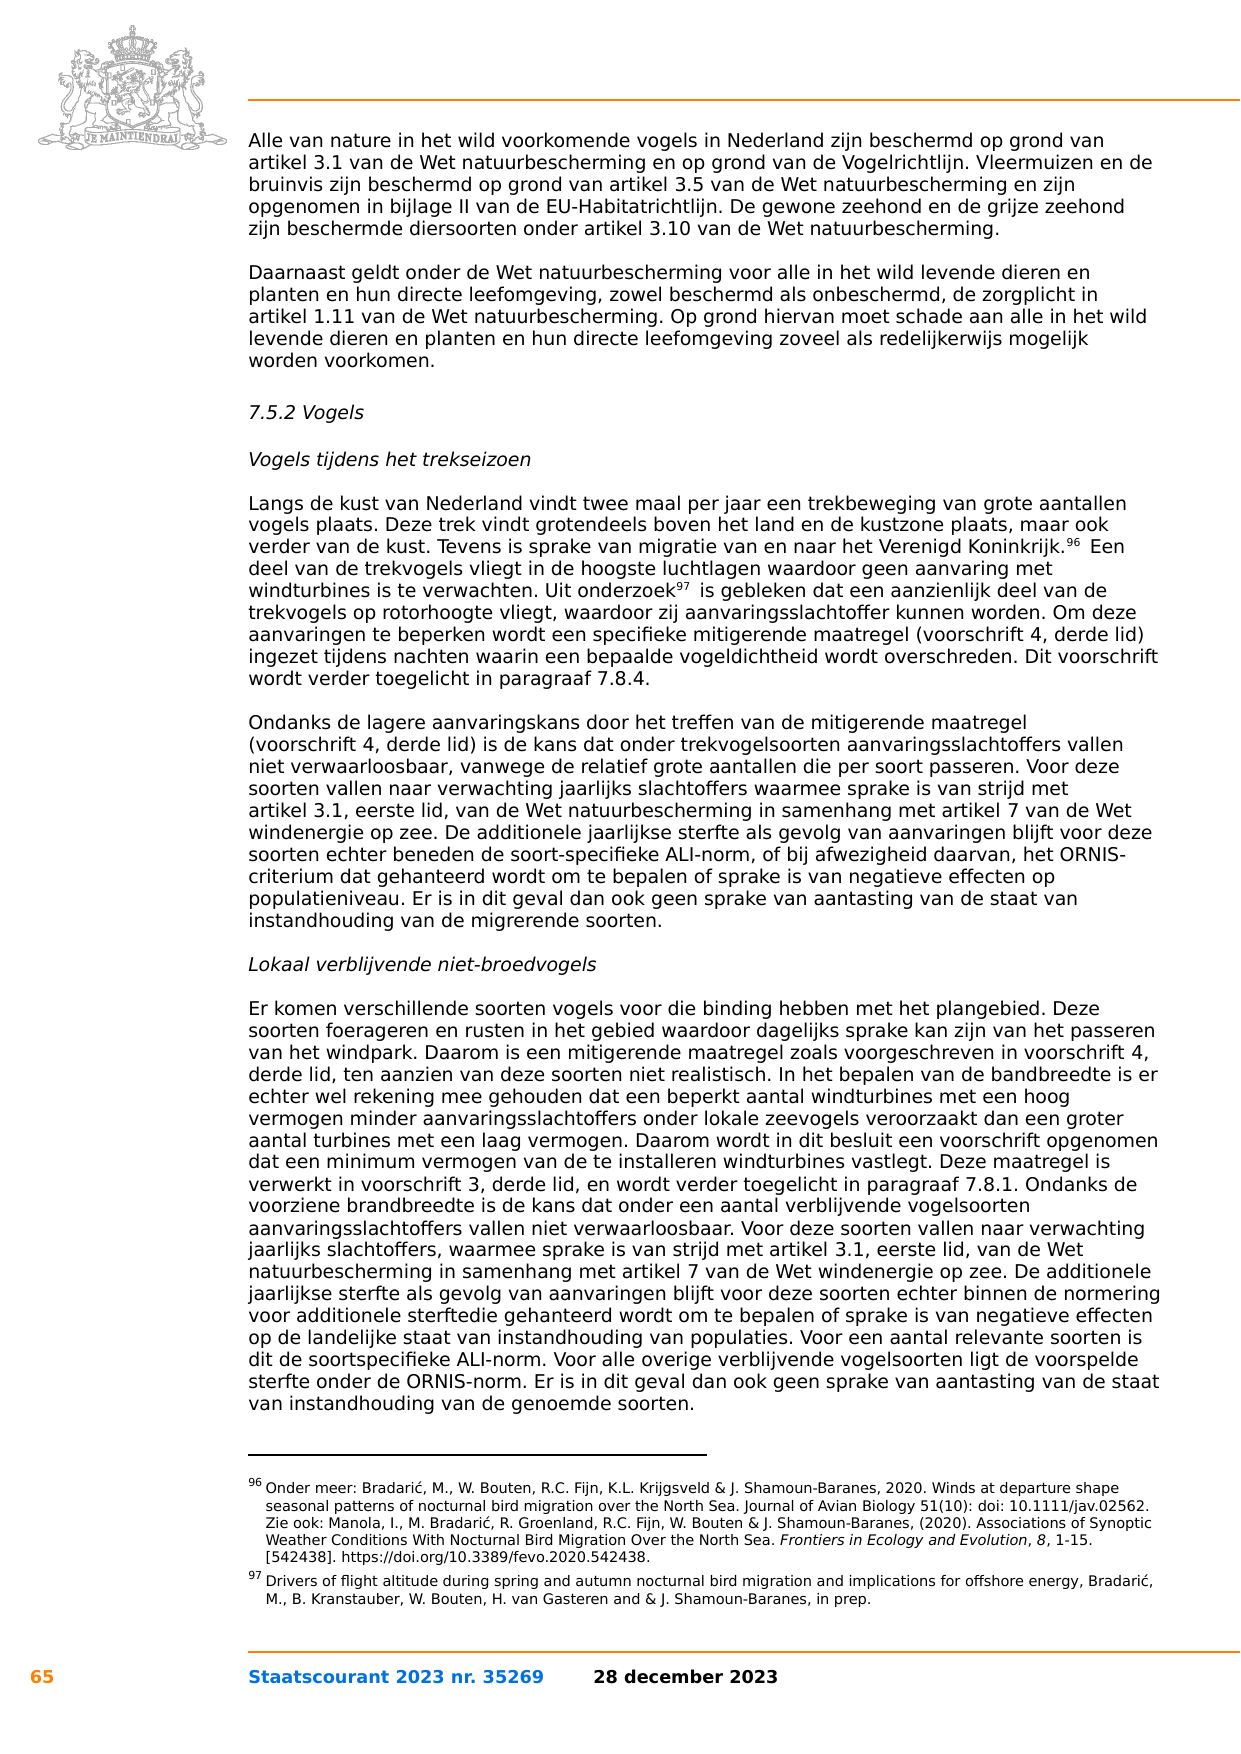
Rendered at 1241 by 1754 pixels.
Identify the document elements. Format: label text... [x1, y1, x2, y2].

text Ondanks de lagere aanvaringskans door het treffen van de mitigerende maatregel (voorschrift 4, derde lid) is de kans dat onder trekvogelsoorten aanvaringsslachtoffers vallen niet verwaarloosbaar, vanwege de relatief grote aantallen die per soort passeren. Voor deze soorten vallen naar verwachting jaarlijks slachtoffers waarmee sprake is van strijd met artikel 3.1, eerste lid, van de Wet natuurbescherming in samenhang met artikel 7 van de Wet windenergie op zee. De additionele jaarlijkse sterfte als gevolg van aanvaringen blijft voor deze soorten echter beneden de soort-specifieke ALI-norm, of bij afwezigheid daarvan, het ORNIS-criterium dat gehanteerd wordt om te bepalen of sprake is van negatieve effecten op populatieniveau. Er is in dit geval dan ook geen sprake van aantasting van de staat van instandhouding van de migrerende soorten. [248, 712, 1163, 932]
text Daarnaast geldt onder de Wet natuurbescherming voor alle in het wild levende dieren en planten en hun directe leefomgeving, zowel beschermd als onbeschermd, de zorgplicht in artikel 1.11 van de Wet natuurbescherming. Op grond hiervan moet schade aan alle in het wild levende dieren en planten en hun directe leefomgeving zoveel als redelijkerwijs mogelijk worden voorkomen. [248, 262, 1163, 372]
text Onder meer: Bradarić, M., W. Bouten, R.C. Fijn, K.L. Krijgsveld & J. Shamoun-Baranes, 2020. Winds at departure shape seasonal patterns of nocturnal bird migration over the North Sea. Journal of Avian Biology 51(10): doi: 10.1111/jav.02562. Zie ook: Manola, I., M. Bradarić, R. Groenland, R.C. Fijn, W. Bouten & J. Shamoun-Baranes, (2020). Associations of Synoptic Weather Conditions With Nocturnal Bird Migration Over the North Sea. Frontiers in Ecology and Evolution, 8, 1-15. [542438]. https://doi.org/10.3389/fevo.2020.542438. [248, 1476, 1163, 1566]
subtitle Vogels tijdens het trekseizoen [248, 448, 1163, 471]
subtitle 7.5.2 Vogels [248, 402, 1163, 423]
text Drivers of flight altitude during spring and autumn nocturnal bird migration and implications for offshore energy, Bradarić, M., B. Kranstauber, W. Bouten, H. van Gasteren and & J. Shamoun-Baranes, in prep. [248, 1569, 1163, 1608]
subtitle Lokaal verblijvende niet-broedvogels [248, 954, 1163, 976]
text Er komen verschillende soorten vogels voor die binding hebben met het plangebied. Deze soorten foerageren en rusten in het gebied waardoor dagelijks sprake kan zijn van het passeren van het windpark. Daarom is een mitigerende maatregel zoals voorgeschreven in voorschrift 4, derde lid, ten aanzien van deze soorten niet realistisch. In het bepalen van de bandbreedte is er echter wel rekening mee gehouden dat een beperkt aantal windturbines met een hoog vermogen minder aanvaringsslachtoffers onder lokale zeevogels veroorzaakt dan een groter aantal turbines met een laag vermogen. Daarom wordt in dit besluit een voorschrift opgenomen dat een minimum vermogen van de te installeren windturbines vastlegt. Deze maatregel is verwerkt in voorschrift 3, derde lid, en wordt verder toegelicht in paragraaf 7.8.1. Ondanks de voorziene brandbreedte is de kans dat onder een aantal verblijvende vogelsoorten aanvaringsslachtoffers vallen niet verwaarloosbaar. Voor deze soorten vallen naar verwachting jaarlijks slachtoffers, waarmee sprake is van strijd met artikel 3.1, eerste lid, van de Wet natuurbescherming in samenhang met artikel 7 van de Wet windenergie op zee. De additionele jaarlijkse sterfte als gevolg van aanvaringen blijft voor deze soorten echter binnen de normering voor additionele sterftedie gehanteerd wordt om te bepalen of sprake is van negatieve effecten op de landelijke staat van instandhouding van populaties. Voor een aantal relevante soorten is dit de soortspecifieke ALI-norm. Voor alle overige verblijvende vogelsoorten ligt de voorspelde sterfte onder de ORNIS-norm. Er is in dit geval dan ook geen sprake van aantasting van de staat van instandhouding van de genoemde soorten. [248, 998, 1163, 1415]
picture [38, 25, 227, 150]
text Langs de kust van Nederland vindt twee maal per jaar een trekbeweging van grote aantallen vogels plaats. Deze trek vindt grotendeels boven het land en de kustzone plaats, maar ook verder van de kust. Tevens is sprake van migratie van en naar het Verenigd Koninkrijk. Een deel van de trekvogels vliegt in de hoogste luchtlagen waardoor geen aanvaring met windturbines is te verwachten. Uit onderzoek is gebleken dat een aanzienlijk deel van de trekvogels op rotorhoogte vliegt, waardoor zij aanvaringsslachtoffer kunnen worden. Om deze aanvaringen te beperken wordt een specifieke mitigerende maatregel (voorschrift 4, derde lid) ingezet tijdens nachten waarin een bepaalde vogeldichtheid wordt overschreden. Dit voorschrift wordt verder toegelicht in paragraaf 7.8.4. [248, 492, 1163, 690]
text Alle van nature in het wild voorkomende vogels in Nederland zijn beschermd op grond van artikel 3.1 van de Wet natuurbescherming en op grond van de Vogelrichtlijn. Vleermuizen en de bruinvis zijn beschermd op grond van artikel 3.5 van de Wet natuurbescherming en zijn opgenomen in bijlage II van de EU-Habitatrichtlijn. De gewone zeehond en de grijze zeehond zijn beschermde diersoorten onder artikel 3.10 van de Wet natuurbescherming. [248, 130, 1163, 240]
